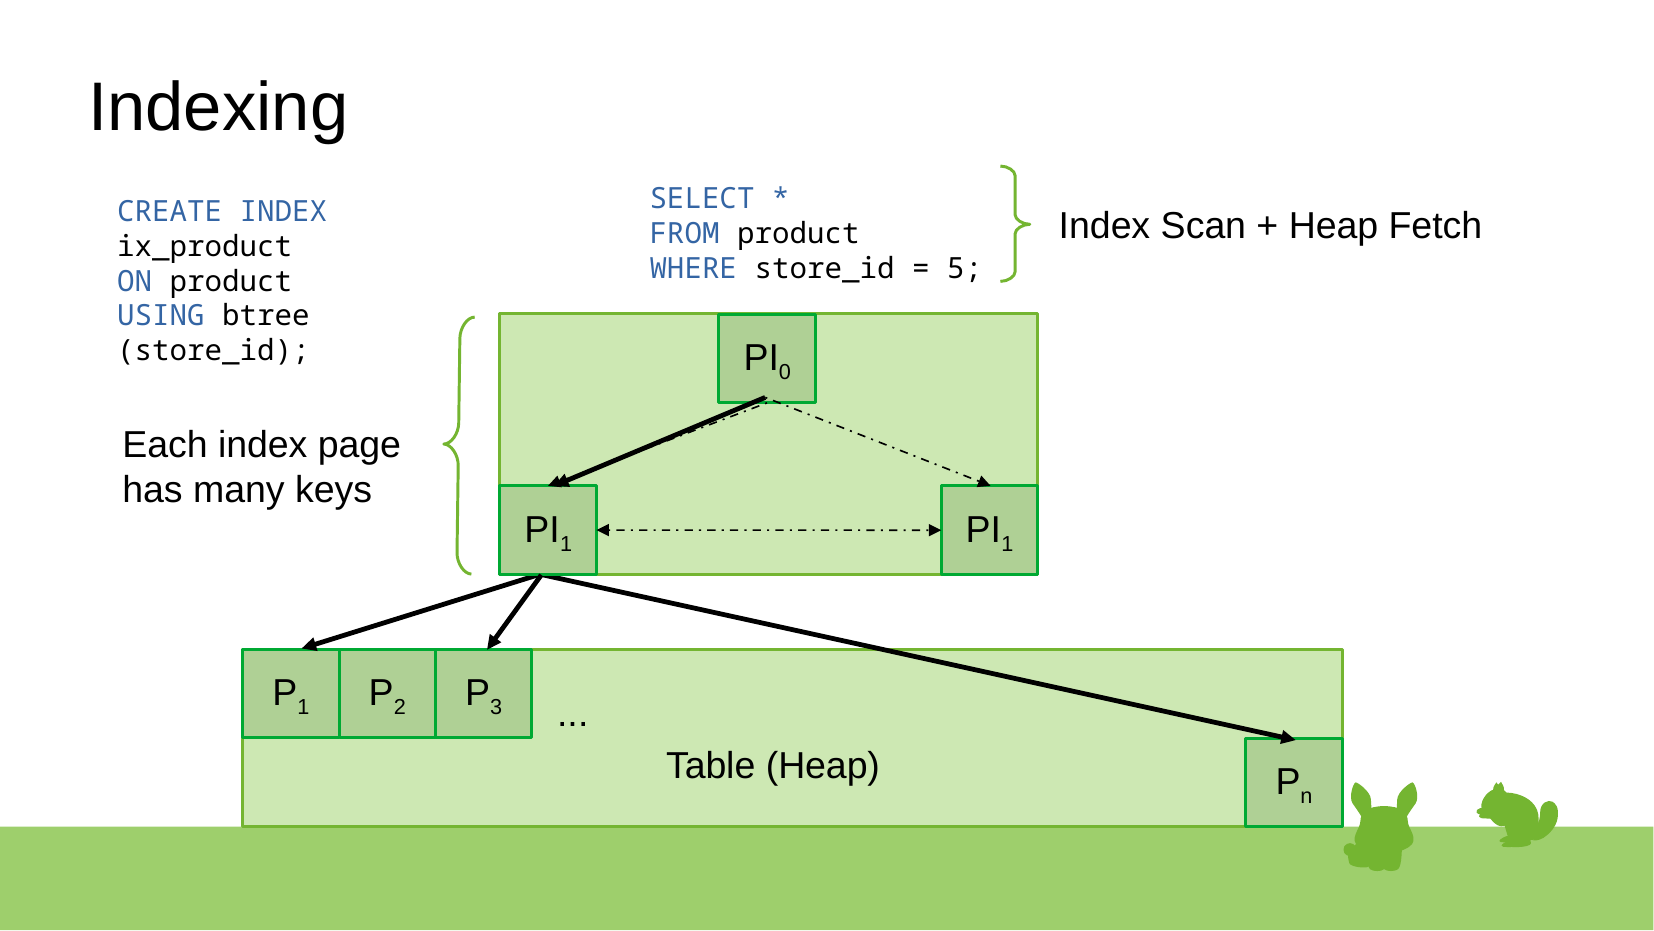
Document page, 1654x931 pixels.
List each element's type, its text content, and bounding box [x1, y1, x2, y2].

text_box [499, 313, 1038, 575]
text_box P2 [339, 649, 436, 738]
text_box [897, 649, 1343, 738]
text_box PI0 [718, 314, 816, 403]
text_box P3 [436, 649, 532, 738]
text_box PI1 [499, 485, 597, 575]
text_box Indexing [88, 29, 1565, 178]
text_box PI1 [941, 485, 1038, 575]
text_box SELECT * FROM product WHERE store_id = 5; [634, 171, 1051, 288]
text_box P1 [242, 649, 339, 738]
text_box Pn [1245, 738, 1343, 827]
text_box Each index page has many keys [107, 412, 440, 470]
text_box Index Scan + Heap Fetch [1043, 193, 1540, 251]
text_box CREATE INDEX ix_product ON product USING btree (store_id); [102, 184, 519, 300]
text_box [242, 649, 1270, 827]
text_box ... [542, 681, 631, 741]
text_box Table (Heap) [651, 733, 953, 791]
